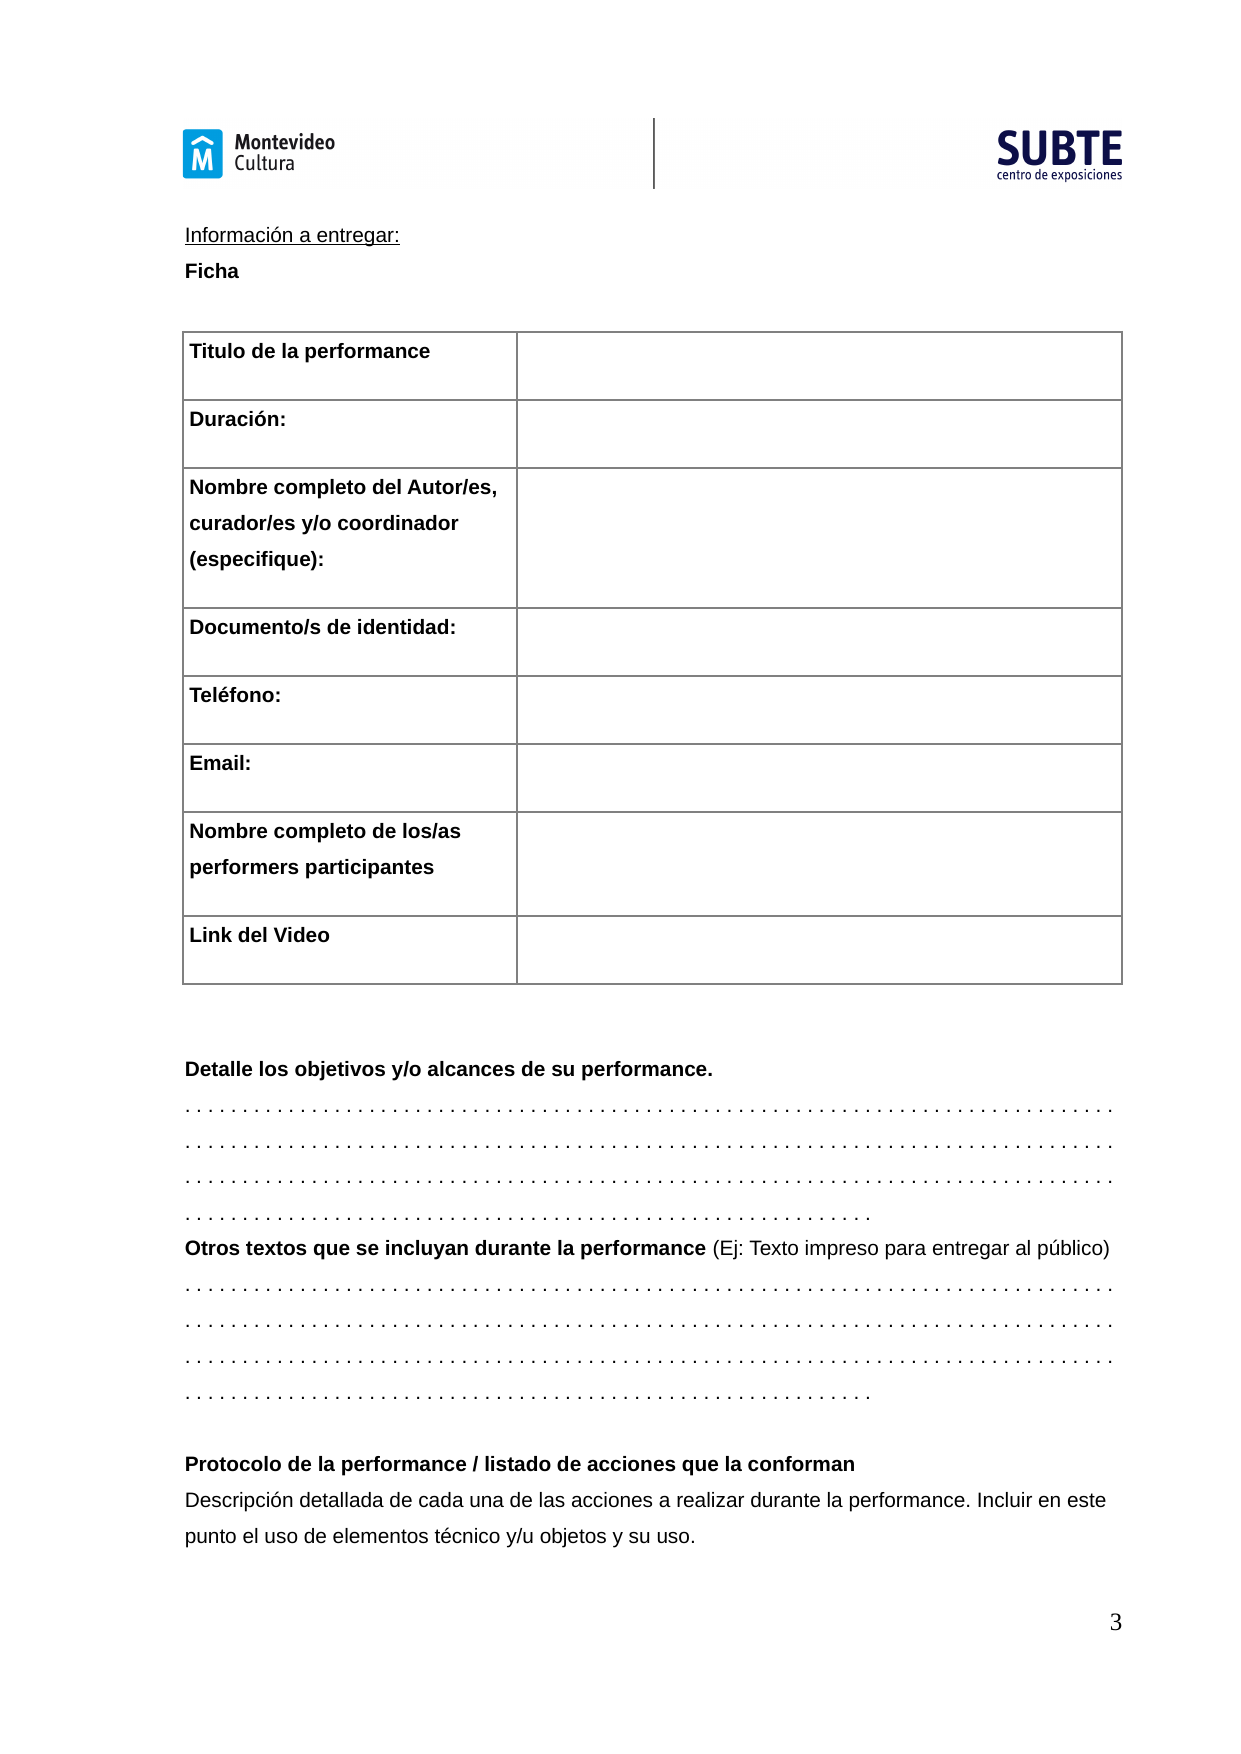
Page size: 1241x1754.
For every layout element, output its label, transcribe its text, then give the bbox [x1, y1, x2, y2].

picture [182, 118, 1122, 189]
picture [192, 137, 213, 144]
table_cell Nombre completo de los/as performers participantes [184, 813, 516, 914]
table_cell [518, 917, 1121, 983]
picture [193, 149, 212, 170]
table_cell Link del Video [184, 917, 516, 983]
text Otros textos que se incluyan durante la performance (Ej: Texto impreso para entregar al público) [184, 1236, 1122, 1260]
table_cell [518, 469, 1121, 607]
table_cell [518, 745, 1121, 811]
text . . . . . . . . . . . . . . . . . . . . . . . . . . . . . . . . . . . . . . . . . . . . . . . . . . . . . . . . . . . . . . . . . . . . . . . . . . . . . . . . . . . . . . . . . . . . . . . . . . . . . . . . . . . . . . . . . . . . . . . . . . . . . . . . . . . . . . . . . . . . . . . . . . . . . . . . . . . . . . . . . . . . . . . . . . . . . . . . . . . . . . . . . . . . . . . . . . . . . . . . . . . . . . . . . . . . . . . . . . . . . . . . . . . . . . . . . . . . . . . . . . . . . . . . . . . . . . . . . . . . . . . . . . . . . . . . . . . . . . . . . . . . . . . . . . . . . . . . . . . . . . . [184, 1272, 1122, 1404]
table_header [518, 333, 1121, 399]
text Ficha [184, 259, 1122, 283]
table_cell Nombre completo del Autor/es, curador/es y/o coordinador (especifique): [184, 469, 516, 607]
text . . . . . . . . . . . . . . . . . . . . . . . . . . . . . . . . . . . . . . . . . . . . . . . . . . . . . . . . . . . . . . . . . . . . . . . . . . . . . . . . . . . . . . . . . . . . . . . . . . . . . . . . . . . . . . . . . . . . . . . . . . . . . . . . . . . . . . . . . . . . . . . . . . . . . . . . . . . . . . . . . . . . . . . . . . . . . . . . . . . . . . . . . . . . . . . . . . . . . . . . . . . . . . . . . . . . . . . . . . . . . . . . . . . . . . . . . . . . . . . . . . . . . . . . . . . . . . . . . . . . . . . . . . . . . . . . . . . . . . . . . . . . . . . . . . . . . . . . . . . . . . . [184, 1092, 1122, 1224]
table_header Titulo de la performance [184, 333, 516, 399]
table_cell [518, 609, 1121, 674]
table_cell Duración: [184, 401, 516, 467]
table_cell [518, 813, 1121, 914]
table_cell Documento/s de identidad: [184, 609, 516, 674]
text Protocolo de la performance / listado de acciones que la conforman [184, 1452, 1122, 1476]
table_cell [518, 401, 1121, 467]
table_cell [518, 677, 1121, 743]
text Detalle los objetivos y/o alcances de su performance. [184, 1057, 1122, 1081]
table_cell Email: [184, 745, 516, 811]
text Descripción detallada de cada una de las acciones a realizar durante la performance. Incluir en este punto el uso de elementos técnico y/u objetos y su uso. [184, 1488, 1122, 1548]
text Información a entregar: [184, 223, 1122, 247]
table_cell Teléfono: [184, 677, 516, 743]
